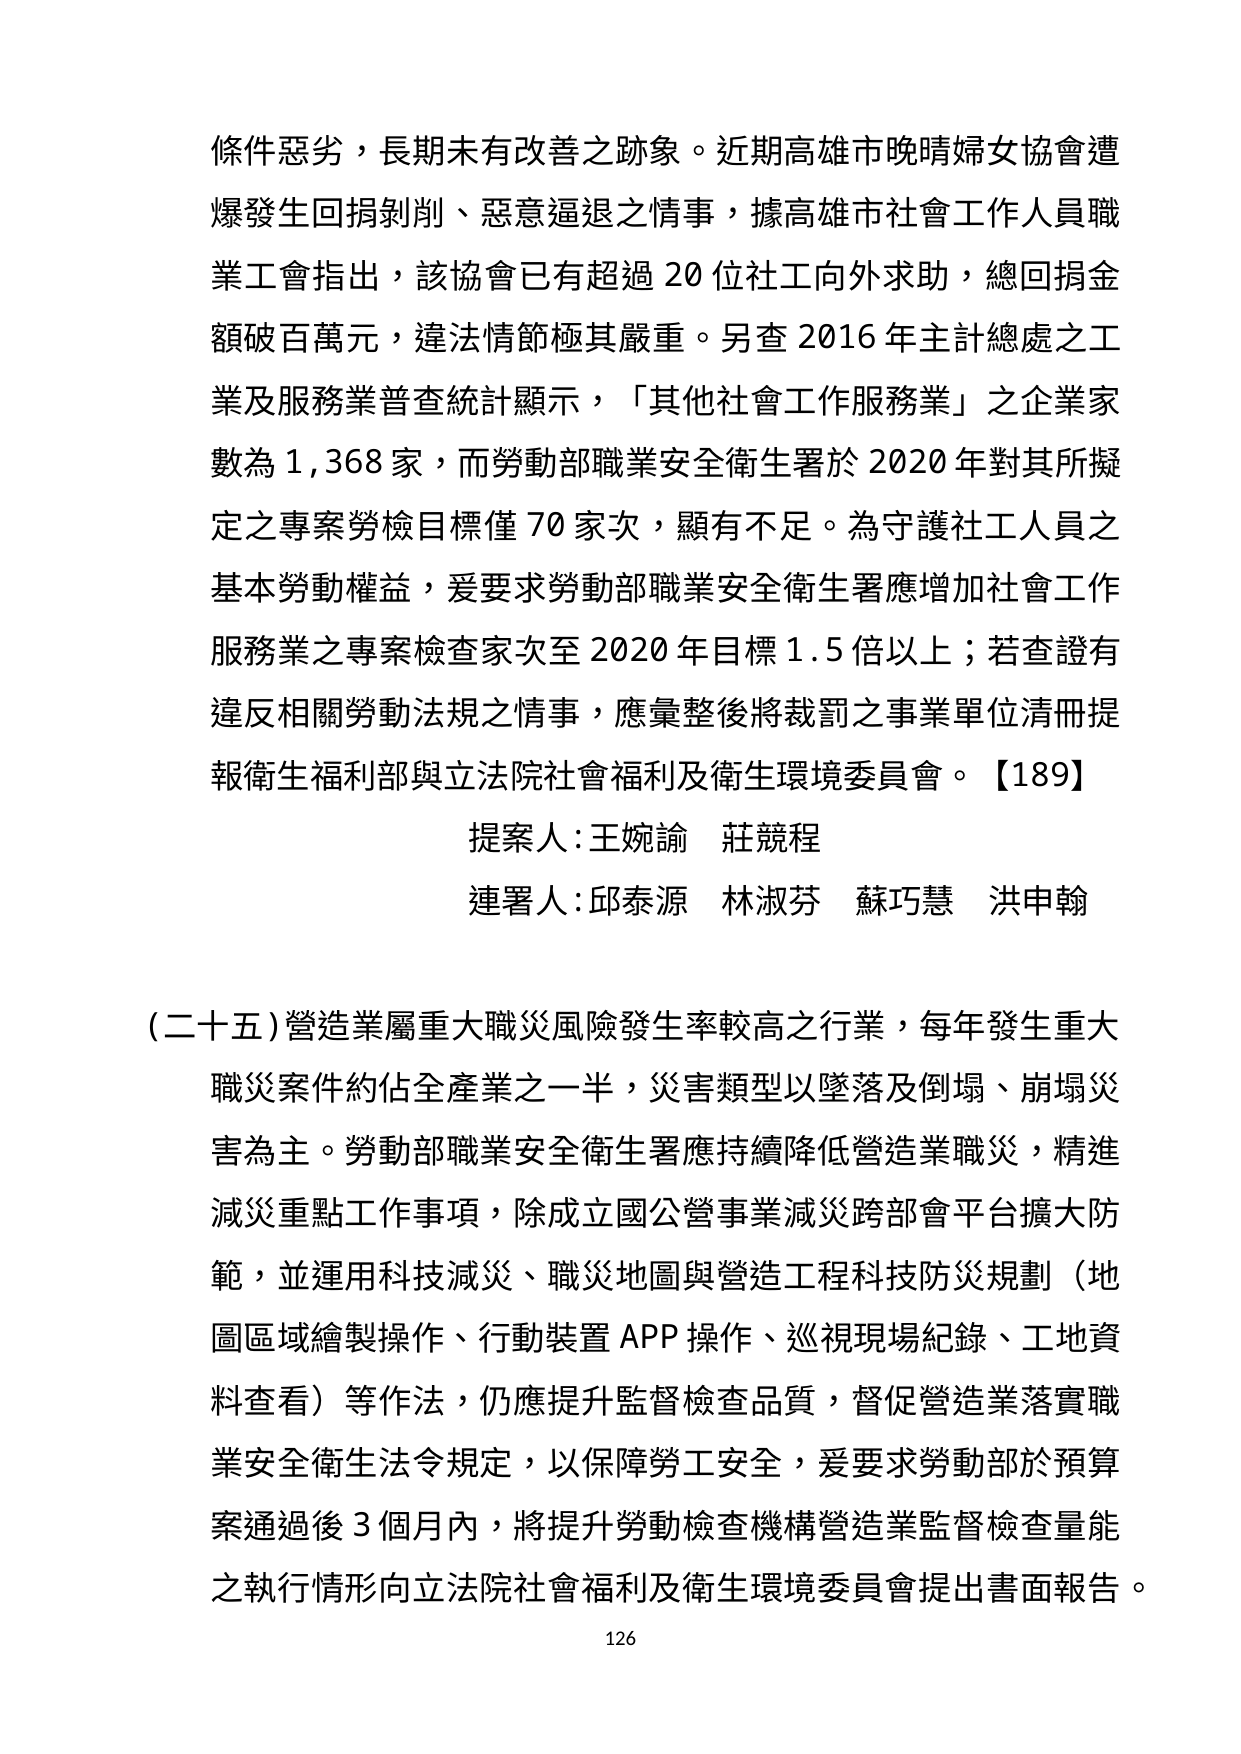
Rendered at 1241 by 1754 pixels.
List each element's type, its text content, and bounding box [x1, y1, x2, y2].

text 提案人:王婉諭 莊競程 [468, 794, 1122, 857]
text 連署人:邱泰源 林淑芬 蘇巧慧 洪申翰 [468, 857, 1122, 919]
text 條件惡劣，長期未有改善之跡象。近期高雄市晚晴婦女協會遭爆發生回捐剝削、惡意逼退之情事，據高雄市社會工作人員職業工會指出，該協會已有超過20位社工向外求助，總回捐金額破百萬元，違法情節極其嚴重。另查2016年主計總處之工業及服務業普查統計顯示，「其他社會工作服務業」之企業家數為1,368家，而勞動部職業安全衛生署於2020年對其所擬定之專案勞檢目標僅70家次，顯有不足。為守護社工人員之基本勞動權益，爰要求勞動部職業安全衛生署應增加社會工作服務業之專案檢查家次至2020年目標1.5倍以上；若查證有違反相關勞動法規之情事，應彙整後將裁罰之事業單位清冊提報衛生福利部與立法院社會福利及衛生環境委員會。【189】 [143, 107, 1122, 794]
text (二十五)營造業屬重大職災風險發生率較高之行業，每年發生重大職災案件約佔全產業之一半，災害類型以墜落及倒塌、崩塌災害為主。勞動部職業安全衛生署應持續降低營造業職災，精進減災重點工作事項，除成立國公營事業減災跨部會平台擴大防範，並運用科技減災、職災地圖與營造工程科技防災規劃（地圖區域繪製操作、行動裝置APP操作、巡視現場紀錄、工地資料查看）等作法，仍應提升監督檢查品質，督促營造業落實職業安全衛生法令規定，以保障勞工安全，爰要求勞動部於預算案通過後3個月內，將提升勞動檢查機構營造業監督檢查量能之執行情形向立法院社會福利及衛生環境委員會提出書面報告。【190】 [143, 982, 1122, 1607]
